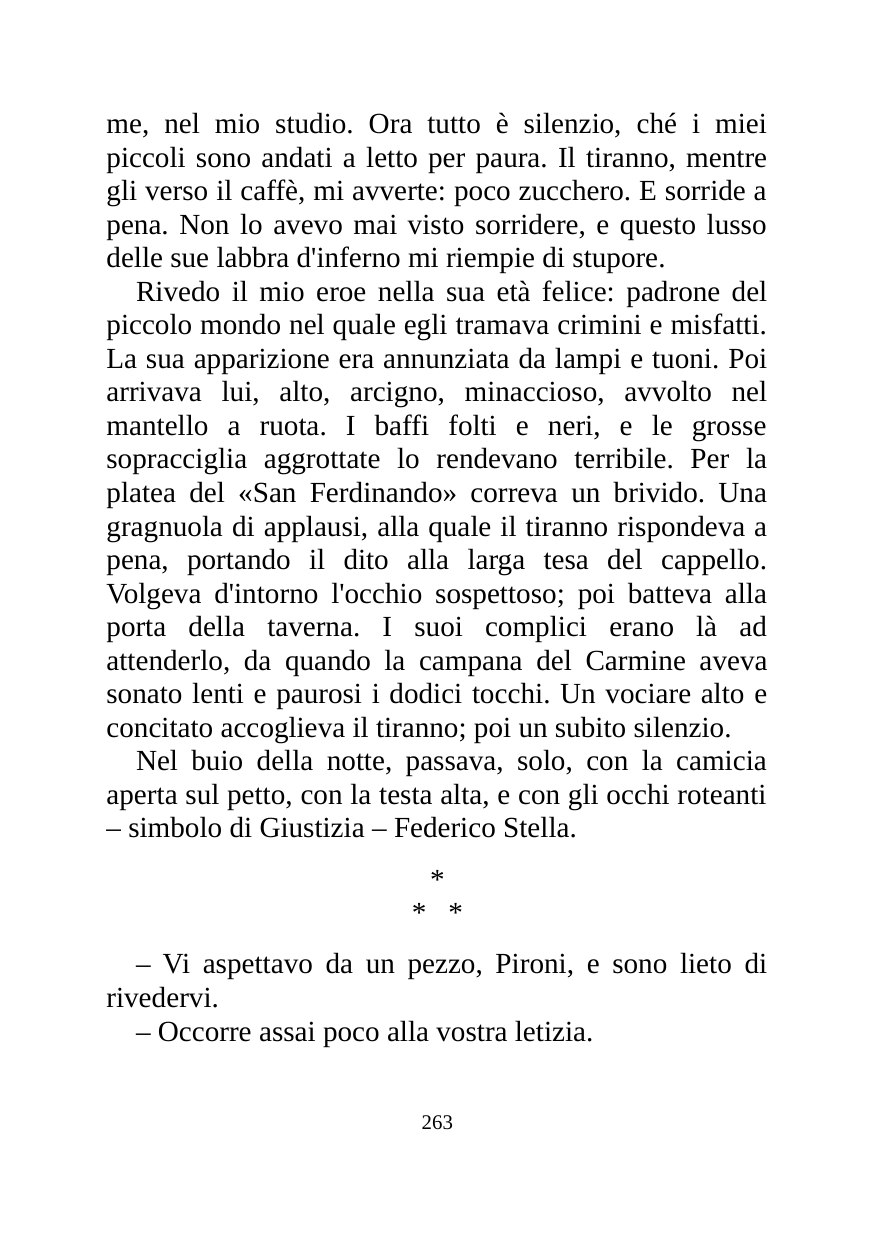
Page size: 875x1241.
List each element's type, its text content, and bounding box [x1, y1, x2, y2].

text me, nel mio studio. Ora tutto è silenzio, ché i miei piccoli sono andati a letto per paura. Il tiranno, mentre gli verso il caffè, mi avverte: poco zucchero. E sorride a pena. Non lo avevo mai visto sorridere, e questo lusso delle sue labbra d'inferno mi riempie di stupore. [106, 106, 768, 274]
text Rivedo il mio eroe nella sua età felice: padrone del piccolo mondo nel quale egli tramava crimini e misfatti. La sua apparizione era annunziata da lampi e tuoni. Poi arrivava lui, alto, arcigno, minaccioso, avvolto nel mantello a ruota. I baffi folti e neri, e le grosse sopracciglia aggrottate lo rendevano terribile. Per la platea del «San Ferdinando» correva un brivido. Una gragnuola di applausi, alla quale il tiranno rispondeva a pena, portando il dito alla larga tesa del cappello. Volgeva d'intorno l'occhio sospettoso; poi batteva alla porta della taverna. I suoi complici erano là ad attenderlo, da quando la campana del Carmine aveva sonato lenti e paurosi i dodici tocchi. Un vociare alto e concitato accoglieva il tiranno; poi un subito silenzio. [106, 274, 768, 743]
text – Vi aspettavo da un pezzo, Pironi, e sono lieto di rivedervi. [106, 947, 768, 1014]
text – Occorre assai poco alla vostra letizia. [106, 1014, 768, 1047]
text Nel buio della notte, passava, solo, con la camicia aperta sul petto, con la testa alta, e con gli occhi roteanti – simbolo di Giustizia – Federico Stella. [106, 743, 768, 844]
text * * * [106, 862, 768, 929]
